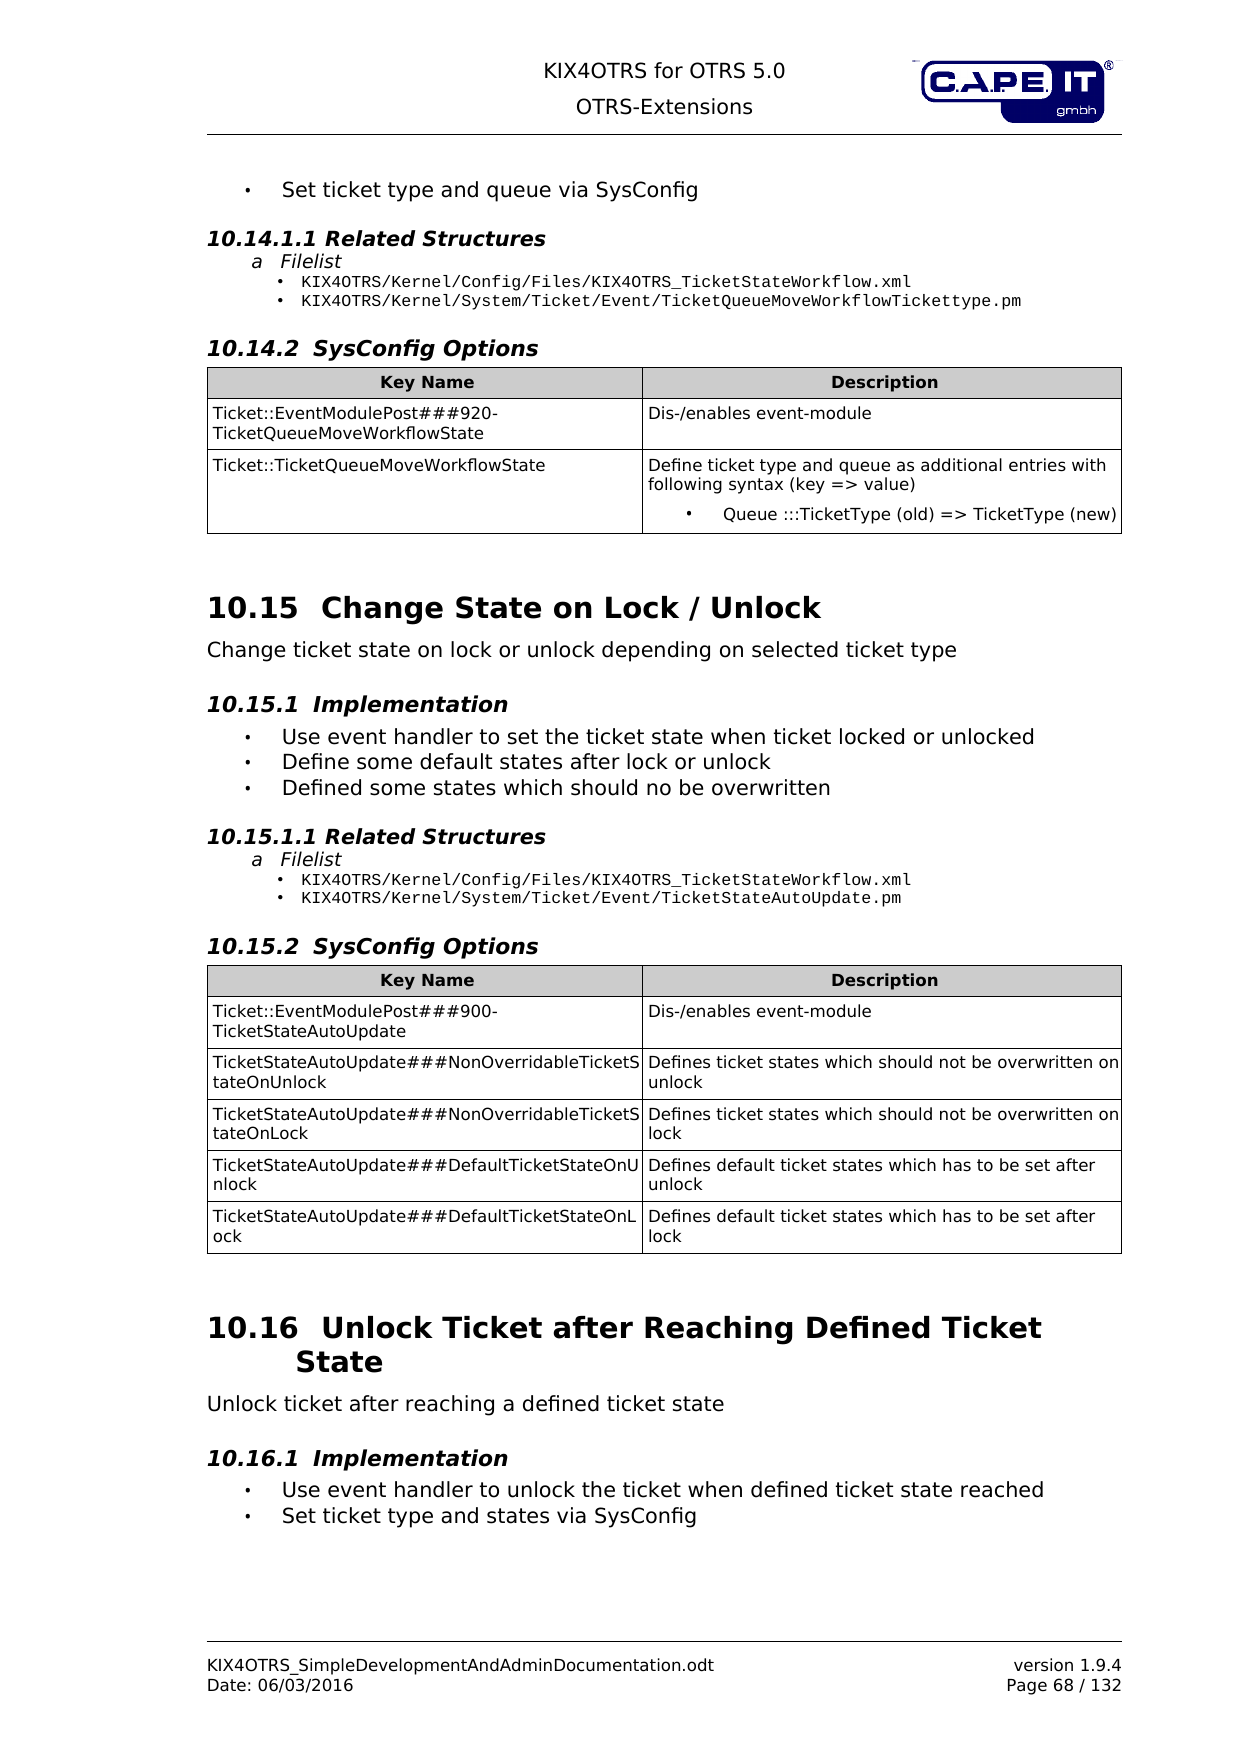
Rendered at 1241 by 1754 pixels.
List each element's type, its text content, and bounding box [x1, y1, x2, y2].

text Change ticket state on lock or unlock depending on selected ticket type [207, 638, 1122, 662]
table_cell TicketStateAutoUpdate###DefaultTicketStateOnLock [208, 1202, 642, 1252]
list Set ticket type and queue via SysConfig [244, 177, 1122, 203]
subtitle Implementation [207, 1446, 1122, 1472]
subtitle Implementation [207, 693, 1122, 718]
list Set ticket type and states via SysConfig [244, 1503, 1122, 1529]
list Defined some states which should no be overwritten [244, 775, 1122, 801]
text Unlock ticket after reaching a defined ticket state [207, 1392, 1122, 1416]
table_cell TicketStateAutoUpdate###NonOverridableTicketStateOnLock [208, 1100, 642, 1150]
table_header Key Name [208, 966, 642, 996]
subtitle SysConfig Options [207, 934, 1122, 959]
list Use event handler to set the ticket state when ticket locked or unlocked [244, 724, 1122, 749]
subtitle KIX4OTRS/Kernel/System/Ticket/Event/TicketQueueMoveWorkflowTickettype.pm [277, 292, 1122, 311]
subtitle KIX4OTRS/Kernel/Config/Files/KIX4OTRS_TicketStateWorkflow.xml [277, 871, 1122, 890]
subtitle Filelist [251, 849, 1122, 871]
table_cell TicketStateAutoUpdate###DefaultTicketStateOnUnlock [208, 1151, 642, 1201]
subtitle KIX4OTRS/Kernel/System/Ticket/Event/TicketStateAutoUpdate.pm [277, 890, 1122, 909]
subtitle SysConfig Options [207, 336, 1122, 361]
list Use event handler to unlock the ticket when defined ticket state reached [244, 1478, 1122, 1503]
table_header Description [643, 966, 1121, 996]
list Define some default states after lock or unlock [244, 749, 1122, 775]
subtitle Related Structures [207, 825, 1122, 849]
subtitle Unlock Ticket after Reaching Defined Ticket State [207, 1312, 1122, 1379]
table_cell TicketStateAutoUpdate###NonOverridableTicketStateOnUnlock [208, 1049, 642, 1099]
table_cell Defines default ticket states which has to be set after unlock [643, 1151, 1121, 1201]
table_cell Defines ticket states which should not be overwritten on unlock [643, 1049, 1121, 1099]
table_cell Defines ticket states which should not be overwritten on lock [643, 1100, 1121, 1150]
table_cell Dis-/enables event-module [643, 997, 1121, 1047]
table_header Description [643, 368, 1121, 398]
table_cell Dis-/enables event-module [643, 399, 1121, 449]
subtitle Change State on Lock / Unlock [207, 592, 1122, 626]
subtitle KIX4OTRS/Kernel/Config/Files/KIX4OTRS_TicketStateWorkflow.xml [277, 273, 1122, 292]
table_cell Ticket::EventModulePost###920-TicketQueueMoveWorkflowState [208, 399, 642, 449]
table_cell Ticket::EventModulePost###900-TicketStateAutoUpdate [208, 997, 642, 1047]
picture [921, 60, 1114, 123]
subtitle Filelist [251, 251, 1122, 273]
table_cell Define ticket type and queue as additional entries with following syntax (key => value) Queue :::TicketType (old) => TicketType (new) [643, 450, 1121, 533]
table_header Key Name [208, 368, 642, 398]
subtitle Related Structures [207, 227, 1122, 251]
table_cell Ticket::TicketQueueMoveWorkflowState [208, 450, 642, 533]
table_cell Defines default ticket states which has to be set after lock [643, 1202, 1121, 1252]
